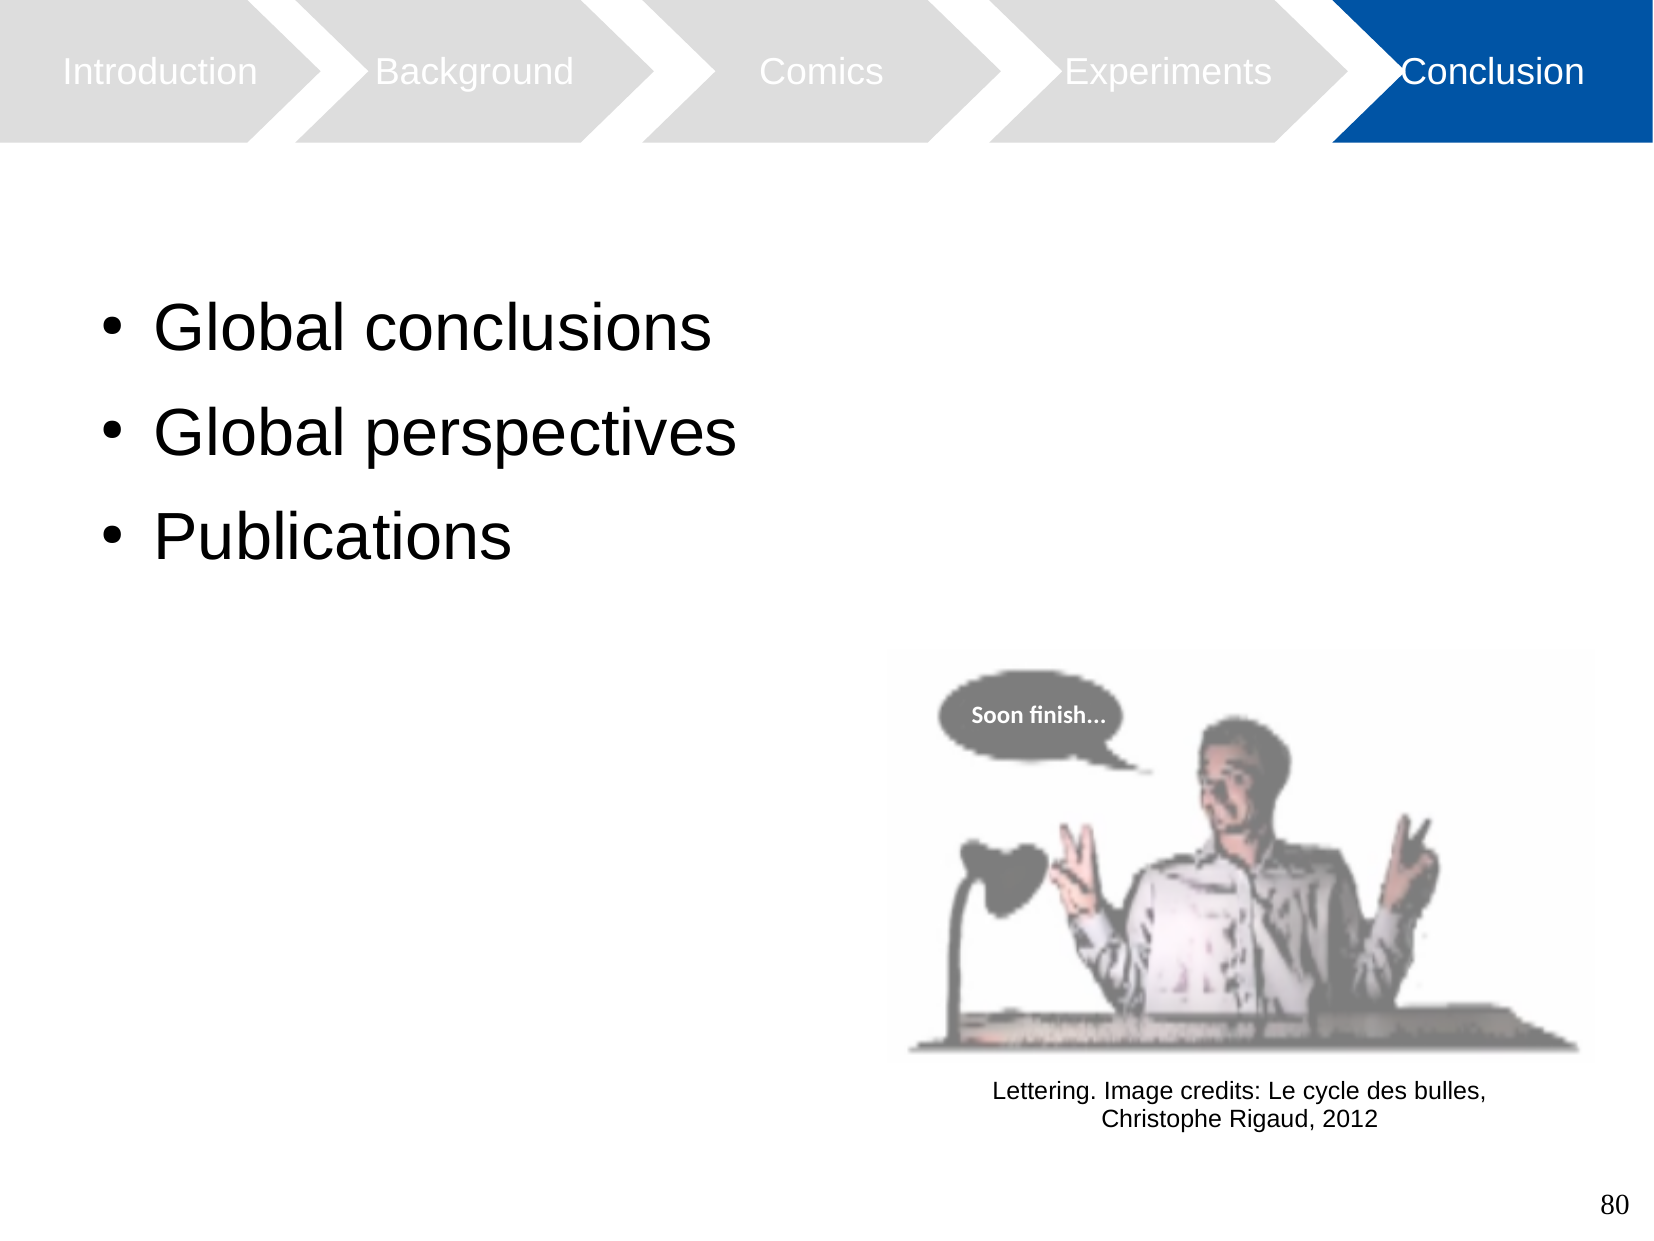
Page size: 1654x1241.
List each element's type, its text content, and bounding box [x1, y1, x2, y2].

text_box Soon finish... [944, 696, 1134, 737]
text_box Conclusion [1332, 0, 1653, 143]
text_box Introduction [0, 0, 321, 143]
text_box Background [295, 0, 654, 143]
picture [887, 649, 1595, 1063]
text_box Experiments [989, 0, 1348, 143]
text_box Comics [642, 0, 1001, 143]
text_box Lettering. Image credits: Le cycle des bulles, Christophe Rigaud, 2012 [962, 1069, 1518, 1140]
list Global conclusions Global perspectives Publications [82, 290, 1217, 1010]
